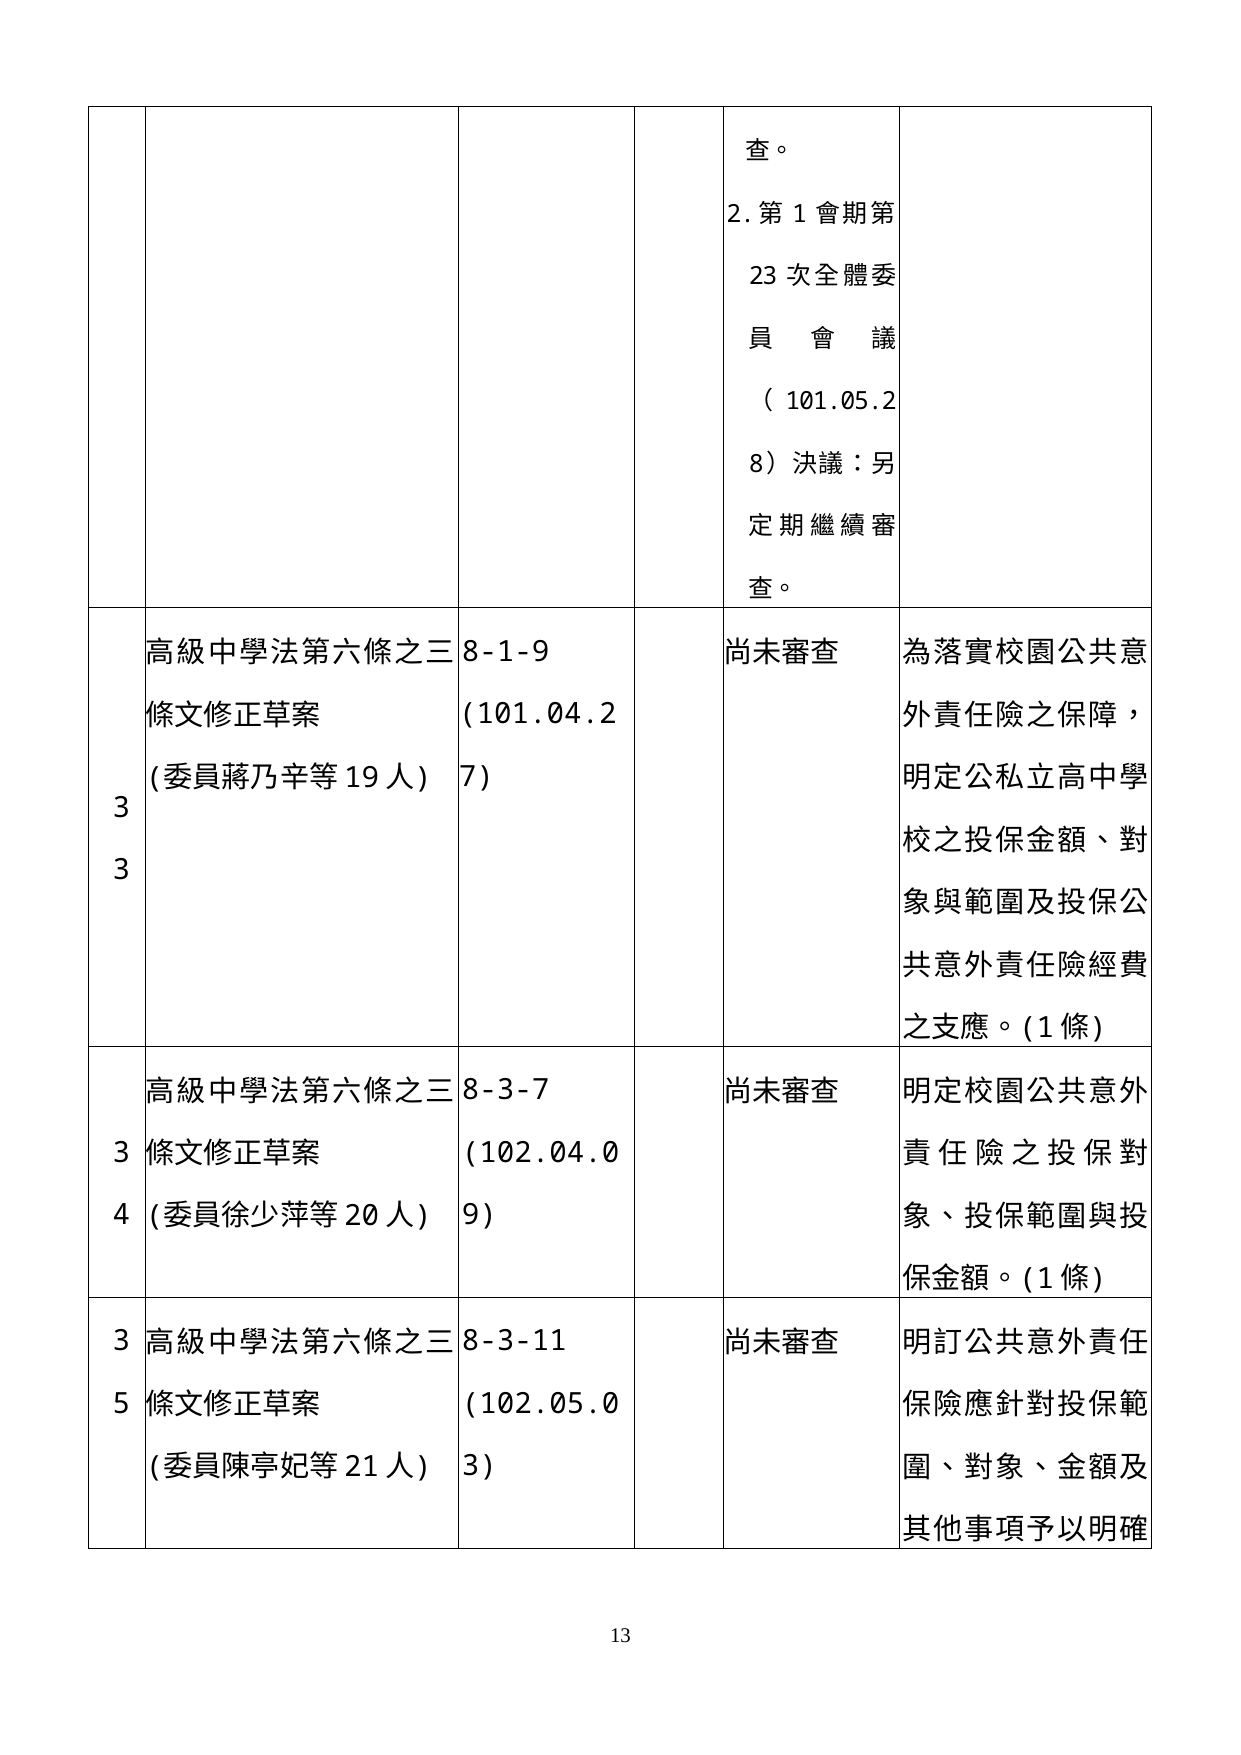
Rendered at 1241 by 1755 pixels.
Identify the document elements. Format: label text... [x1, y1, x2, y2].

table_cell 明定校園公共意外責任險之投保對象、投保範圍與投保金額。(1條) [900, 1047, 1151, 1297]
table_cell 明訂公共意外責任保險應針對投保範圍、對象、金額及其他事項予以明確 [900, 1298, 1151, 1548]
table_cell [89, 608, 145, 1046]
table_cell [89, 1047, 145, 1297]
table_cell 高級中學法第六條之三條文修正草案 (委員徐少萍等20人) [146, 1047, 458, 1297]
table_cell [635, 1047, 723, 1297]
table_cell 8-3-11 (102.05.03) [459, 1298, 634, 1548]
table_cell 為落實校園公共意外責任險之保障，明定公私立高中學校之投保金額、對象與範圍及投保公共意外責任險經費之支應。(1條) [900, 608, 1151, 1046]
table_cell 查。 2.第1會期第23次全體委員會議（101.05.28）決議：另定期繼續審查。 [724, 107, 899, 607]
table_cell 尚未審查 [724, 608, 899, 1046]
table_cell 高級中學法第六條之三條文修正草案 (委員蔣乃辛等19人) [146, 608, 458, 1046]
table_cell 尚未審查 [724, 1298, 899, 1548]
table_cell [89, 107, 145, 607]
table_cell 高級中學法第六條之三條文修正草案 (委員陳亭妃等21人) [146, 1298, 458, 1548]
table_cell 8-3-7 (102.04.09) [459, 1047, 634, 1297]
table_cell [900, 107, 1151, 607]
table_cell [635, 107, 723, 607]
table_cell [146, 107, 458, 607]
table_cell [89, 1298, 145, 1548]
table_cell [635, 1298, 723, 1548]
table_cell [459, 107, 634, 607]
table_cell [635, 608, 723, 1046]
table_cell 尚未審查 [724, 1047, 899, 1297]
table_cell 8-1-9 (101.04.27) [459, 608, 634, 1046]
